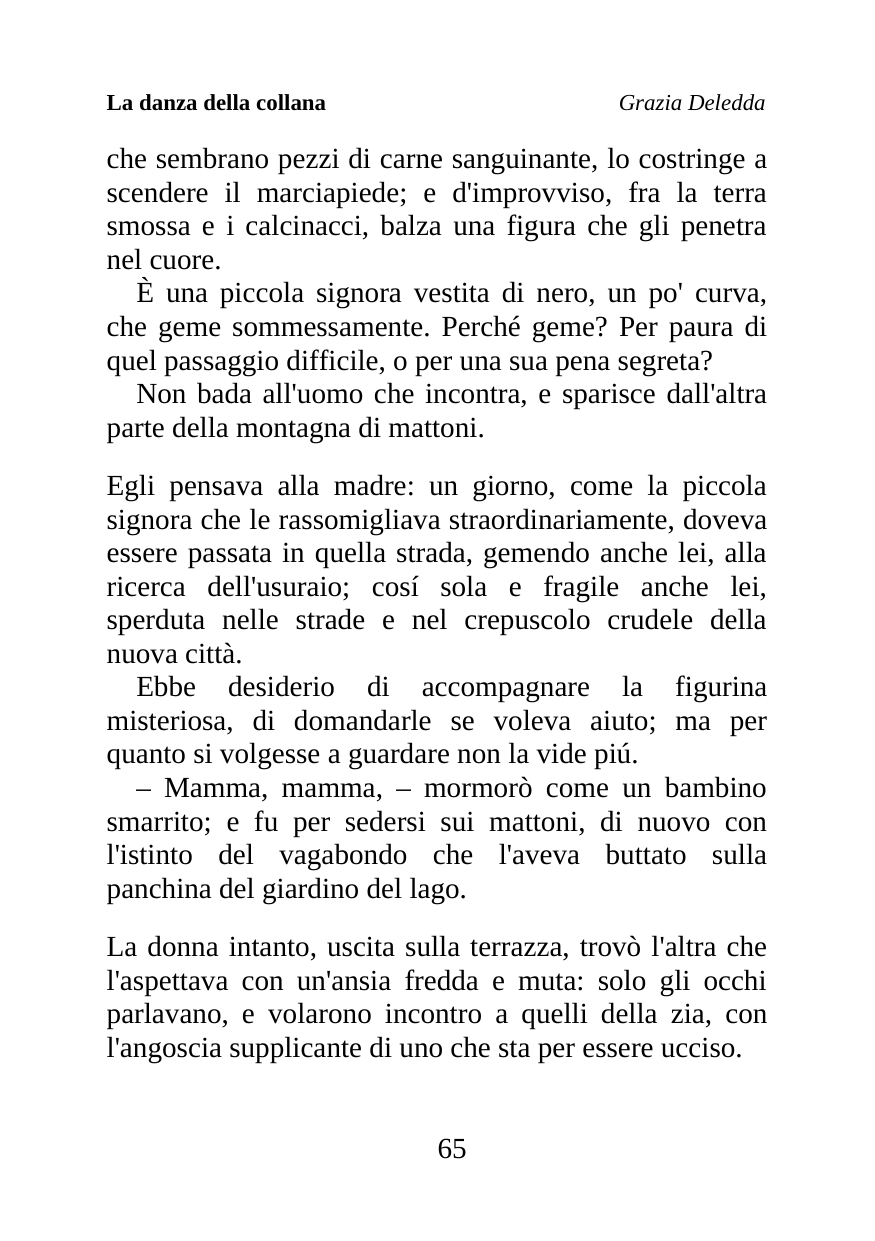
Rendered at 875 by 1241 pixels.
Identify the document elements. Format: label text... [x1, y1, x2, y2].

text È una piccola signora vestita di nero, un po' curva, che geme sommessamente. Perché geme? Per paura di quel passaggio difficile, o per una sua pena segreta? [106, 276, 768, 376]
text La donna intanto, uscita sulla terrazza, trovò l'altra che l'aspettava con un'ansia fredda e muta: solo gli occhi parlavano, e volarono incontro a quelli della zia, con l'angoscia supplicante di uno che sta per essere ucciso. [106, 929, 768, 1063]
text Egli pensava alla madre: un giorno, come la piccola signora che le rassomigliava straordinariamente, doveva essere passata in quella strada, gemendo anche lei, alla ricerca dell'usuraio; cosí sola e fragile anche lei, sperduta nelle strade e nel crepuscolo crudele della nuova città. [106, 468, 768, 669]
text Non bada all'uomo che incontra, e sparisce dall'altra parte della montagna di mattoni. [106, 376, 768, 443]
text – Mamma, mamma, – mormorò come un bambino smarrito; e fu per sedersi sui mattoni, di nuovo con l'istinto del vagabondo che l'aveva buttato sulla panchina del giardino del lago. [106, 770, 768, 904]
text che sembrano pezzi di carne sanguinante, lo costringe a scendere il marciapiede; e d'improvviso, fra la terra smossa e i calcinacci, balza una figura che gli penetra nel cuore. [106, 141, 768, 276]
text Ebbe desiderio di accompagnare la figurina misteriosa, di domandarle se voleva aiuto; ma per quanto si volgesse a guardare non la vide piú. [106, 669, 768, 770]
